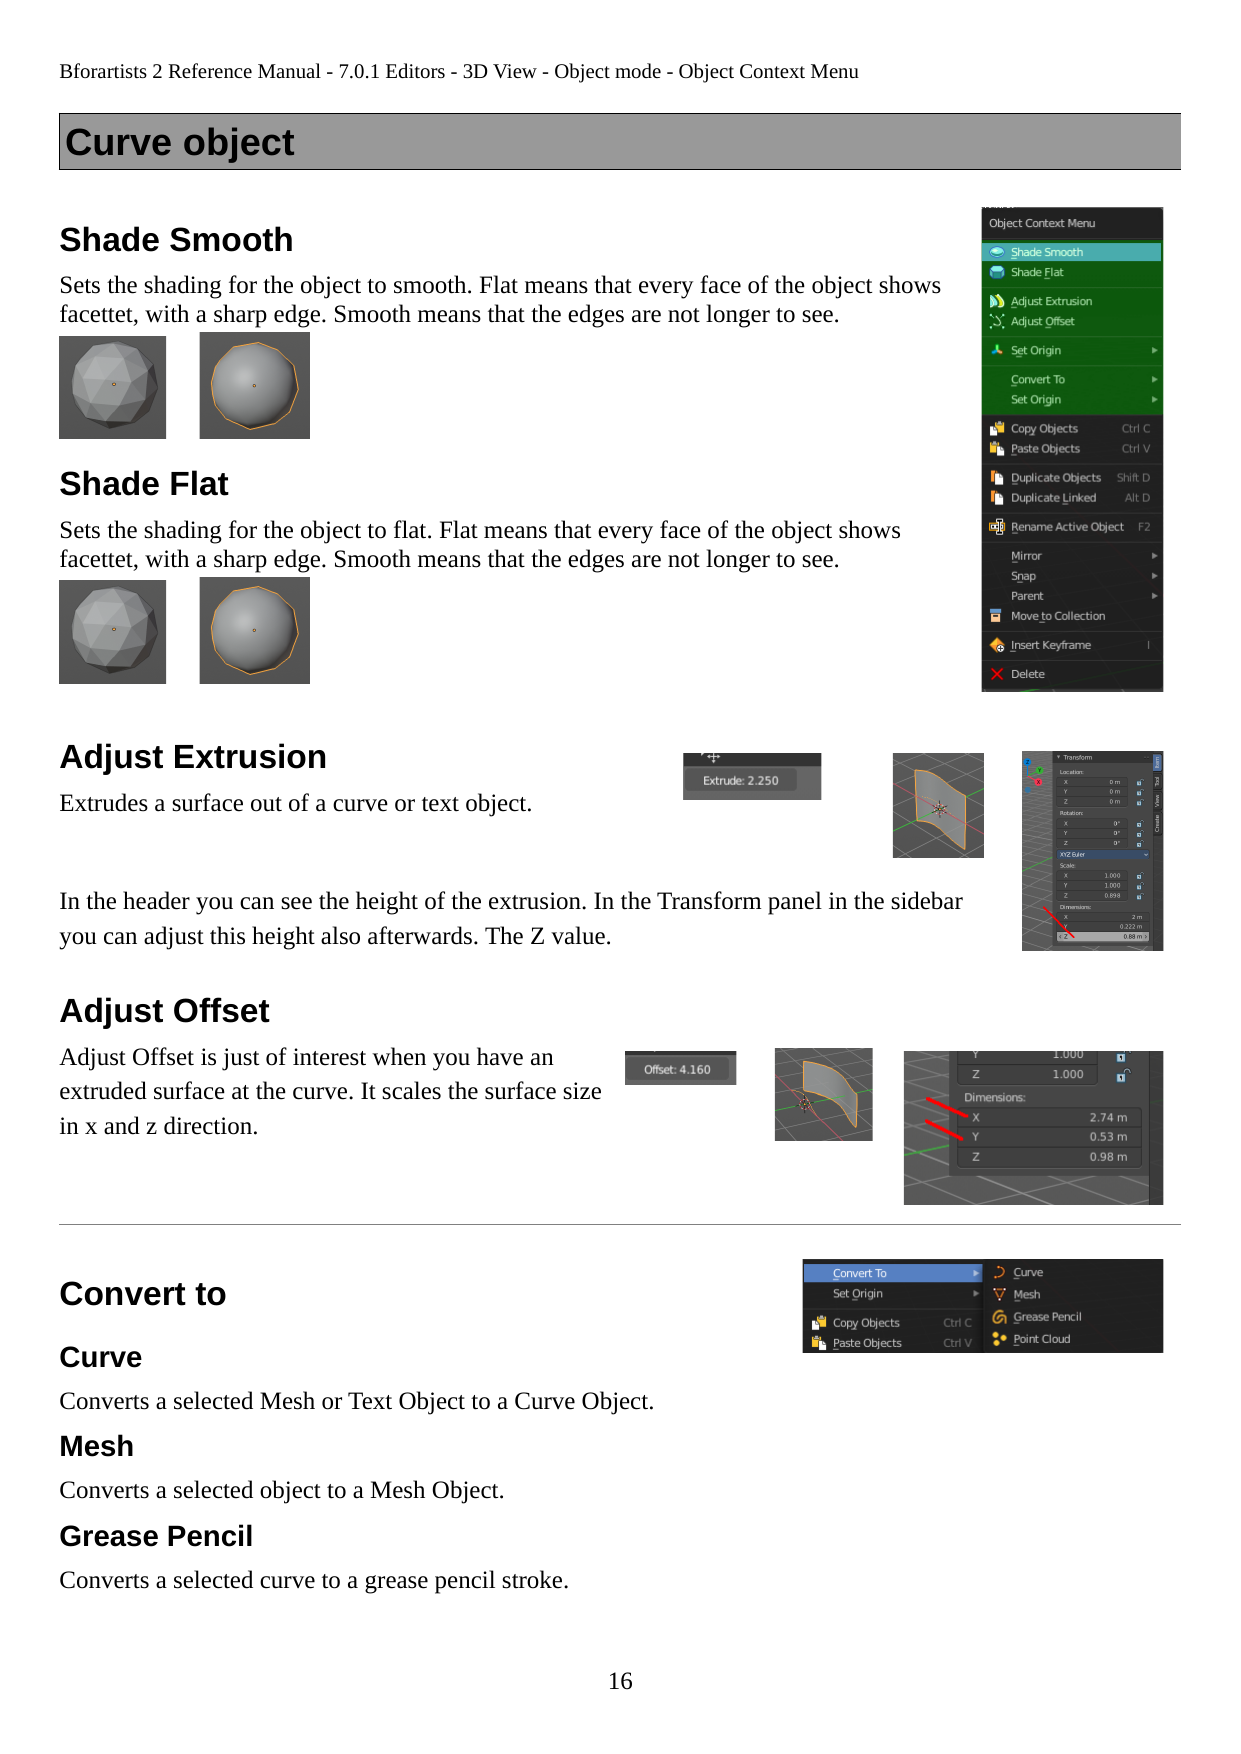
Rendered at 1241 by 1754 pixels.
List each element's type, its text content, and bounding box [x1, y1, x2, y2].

subtitle Shade Smooth [59, 219, 981, 258]
text Converts a selected Mesh or Text Object to a Curve Object. [59, 1386, 1181, 1415]
subtitle Convert to [59, 1274, 802, 1313]
picture [59, 336, 167, 439]
subtitle Adjust Offset [59, 991, 1181, 1029]
picture [59, 580, 167, 684]
subtitle Adjust Extrusion [59, 737, 1181, 776]
subtitle [1164, 464, 1181, 502]
picture [625, 1051, 737, 1085]
text Converts a selected object to a Mesh Object. [59, 1476, 1181, 1504]
subtitle Curve [59, 1340, 1181, 1373]
subtitle [1164, 1274, 1181, 1313]
table_header Curve object [60, 114, 1181, 169]
text [984, 788, 1022, 817]
text Sets the shading for the object to smooth. Flat means that every face of the object shows facettet, with a sharp edge. Smooth means that the edges are not longer to see. [59, 271, 981, 328]
picture [199, 577, 310, 684]
picture [903, 1051, 1164, 1205]
subtitle Grease Pencil [59, 1519, 1181, 1553]
picture [199, 332, 310, 439]
text Extrudes a surface out of a curve or text object. [59, 788, 892, 817]
picture [981, 207, 1164, 692]
subtitle Mesh [59, 1429, 1181, 1463]
text Adjust Offset is just of interest when you have an extruded surface at the curve. It scales the surface size in x and z direction. [59, 1042, 1181, 1139]
subtitle Shade Flat [59, 464, 981, 502]
picture [802, 1259, 1164, 1353]
text Converts a selected curve to a grease pencil stroke. [59, 1565, 1181, 1594]
picture [774, 1048, 873, 1141]
picture [1022, 751, 1164, 951]
picture [892, 753, 984, 858]
picture [683, 753, 822, 800]
subtitle [1164, 219, 1181, 258]
text Sets the shading for the object to flat. Flat means that every face of the object shows facettet, with a sharp edge. Smooth means that the edges are not longer to see. [59, 515, 981, 572]
text In the header you can see the height of the extrusion. In the Transform panel in the sidebar you can adjust this height also afterwards. The Z value. [59, 886, 1022, 949]
